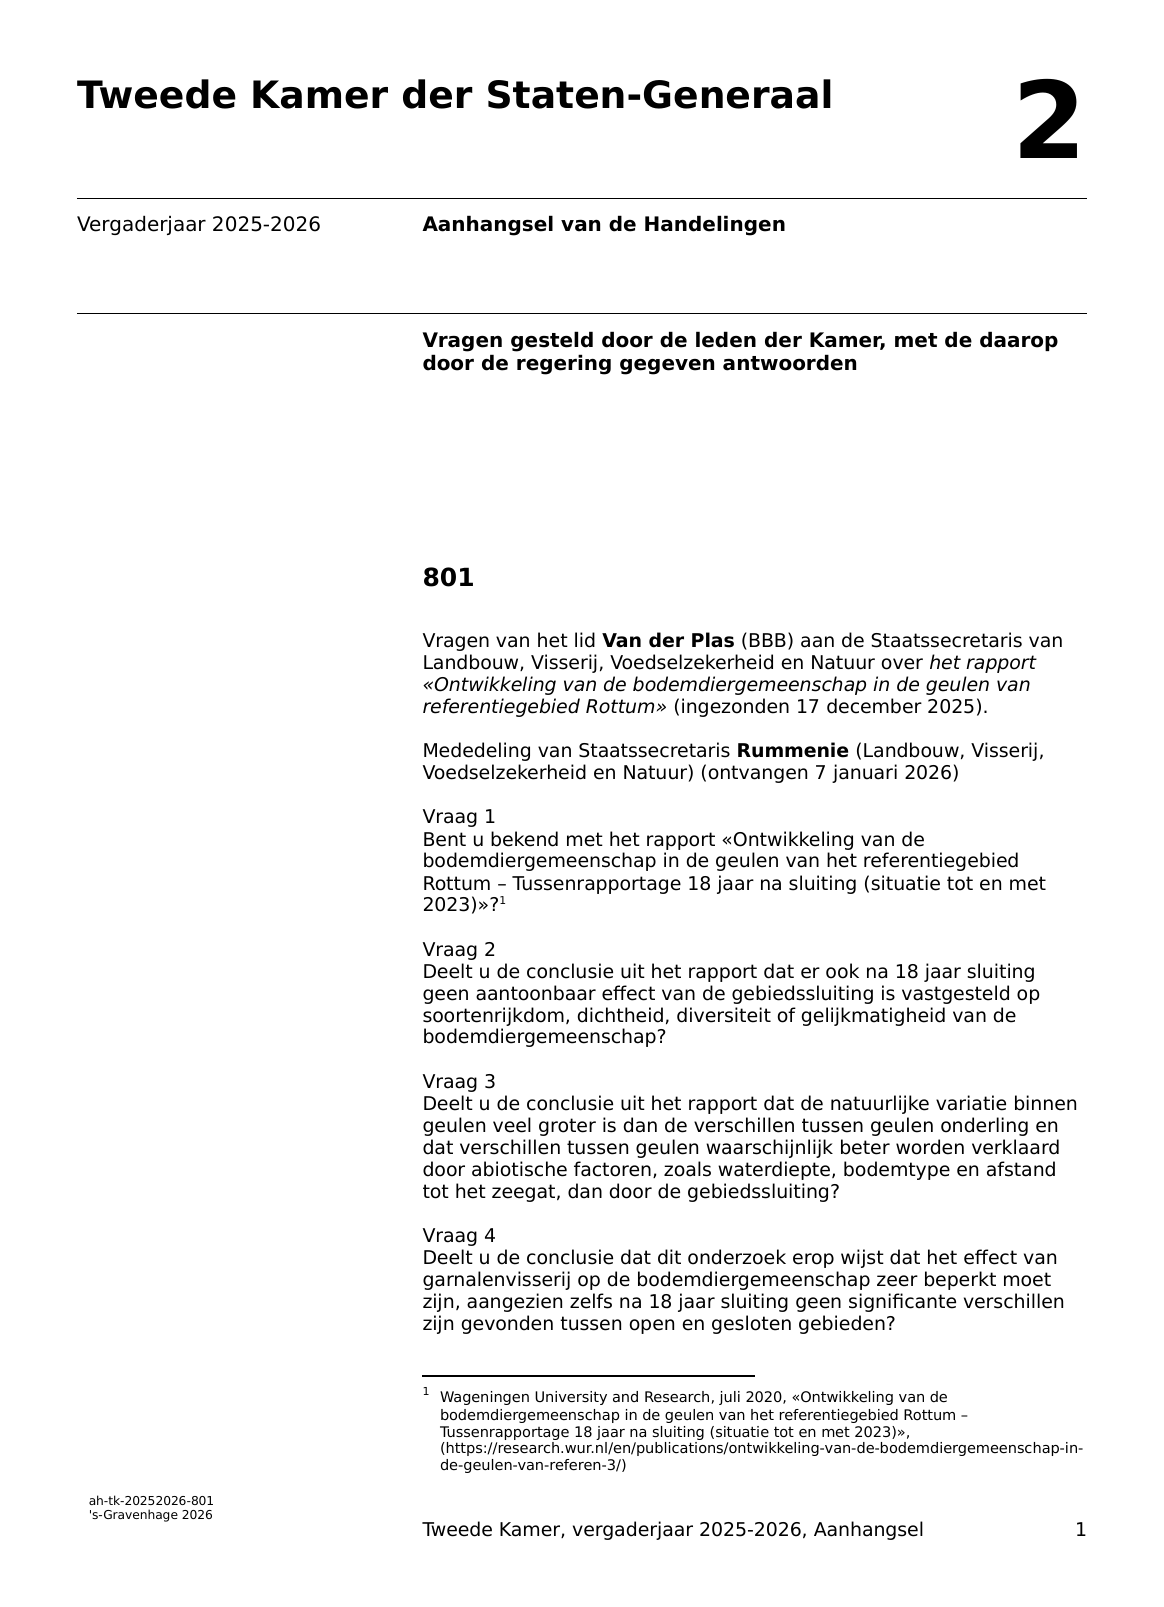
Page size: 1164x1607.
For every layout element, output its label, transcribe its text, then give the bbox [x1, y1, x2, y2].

text 801 [422, 563, 1087, 592]
text 's-Gravenhage 2026 [88, 1508, 323, 1522]
table_cell Vergaderjaar 2025-2026 [77, 199, 422, 313]
text Bent u bekend met het rapport «Ontwikkeling van de bodemdiergemeenschap in de geulen van het referentiegebied Rottum – Tussenrapportage 18 jaar na sluiting (situatie tot en met 2023)»? [422, 828, 1087, 916]
table_header 2 [886, 59, 1087, 198]
table_header Tweede Kamer der Staten-Generaal [77, 59, 886, 198]
text Deelt u de conclusie uit het rapport dat de natuurlijke variatie binnen geulen veel groter is dan de verschillen tussen geulen onderling en dat verschillen tussen geulen waarschijnlijk beter worden verklaard door abiotische factoren, zoals waterdiepte, bodemtype en afstand tot het zeegat, dan door de gebiedssluiting? [422, 1093, 1087, 1202]
text Deelt u de conclusie uit het rapport dat er ook na 18 jaar sluiting geen aantoonbaar effect van de gebiedssluiting is vastgesteld op soortenrijkdom, dichtheid, diversiteit of gelijkmatigheid van de bodemdiergemeenschap? [422, 961, 1087, 1048]
text ah-tk-20252026-801 [88, 1494, 323, 1508]
text Deelt u de conclusie dat dit onderzoek erop wijst dat het effect van garnalenvisserij op de bodemdiergemeenschap zeer beperkt moet zijn, aangezien zelfs na 18 jaar sluiting geen significante verschillen zijn gevonden tussen open en gesloten gebieden? [422, 1247, 1087, 1334]
text Wageningen University and Research, juli 2020, «Ontwikkeling van de bodemdiergemeenschap in de geulen van het referentiegebied Rottum – Tussenrapportage 18 jaar na sluiting (situatie tot en met 2023)», (https://research.wur.nl/en/publications/ontwikkeling-van-de-bodemdiergemeenschap-in-de-geulen-van-referen-3/) [422, 1385, 1087, 1474]
text Vragen van het lid Van der Plas (BBB) aan de Staatssecretaris van Landbouw, Visserij, Voedselzekerheid en Natuur over het rapport «Ontwikkeling van de bodemdiergemeenschap in de geulen van referentiegebied Rottum» (ingezonden 17 december 2025). [422, 630, 1087, 718]
table_cell Aanhangsel van de Handelingen [422, 199, 1087, 313]
table_cell Vragen gesteld door de leden der Kamer, met de daarop door de regering gegeven antwoorden [422, 314, 1087, 375]
text Vraag 4 [422, 1225, 1087, 1247]
text Mededeling van Staatssecretaris Rummenie (Landbouw, Visserij, Voedselzekerheid en Natuur) (ontvangen 7 januari 2026) [422, 740, 1087, 784]
text Vraag 3 [422, 1071, 1087, 1093]
table_cell [77, 314, 422, 375]
text Vraag 2 [422, 938, 1087, 961]
text Vraag 1 [422, 806, 1087, 828]
